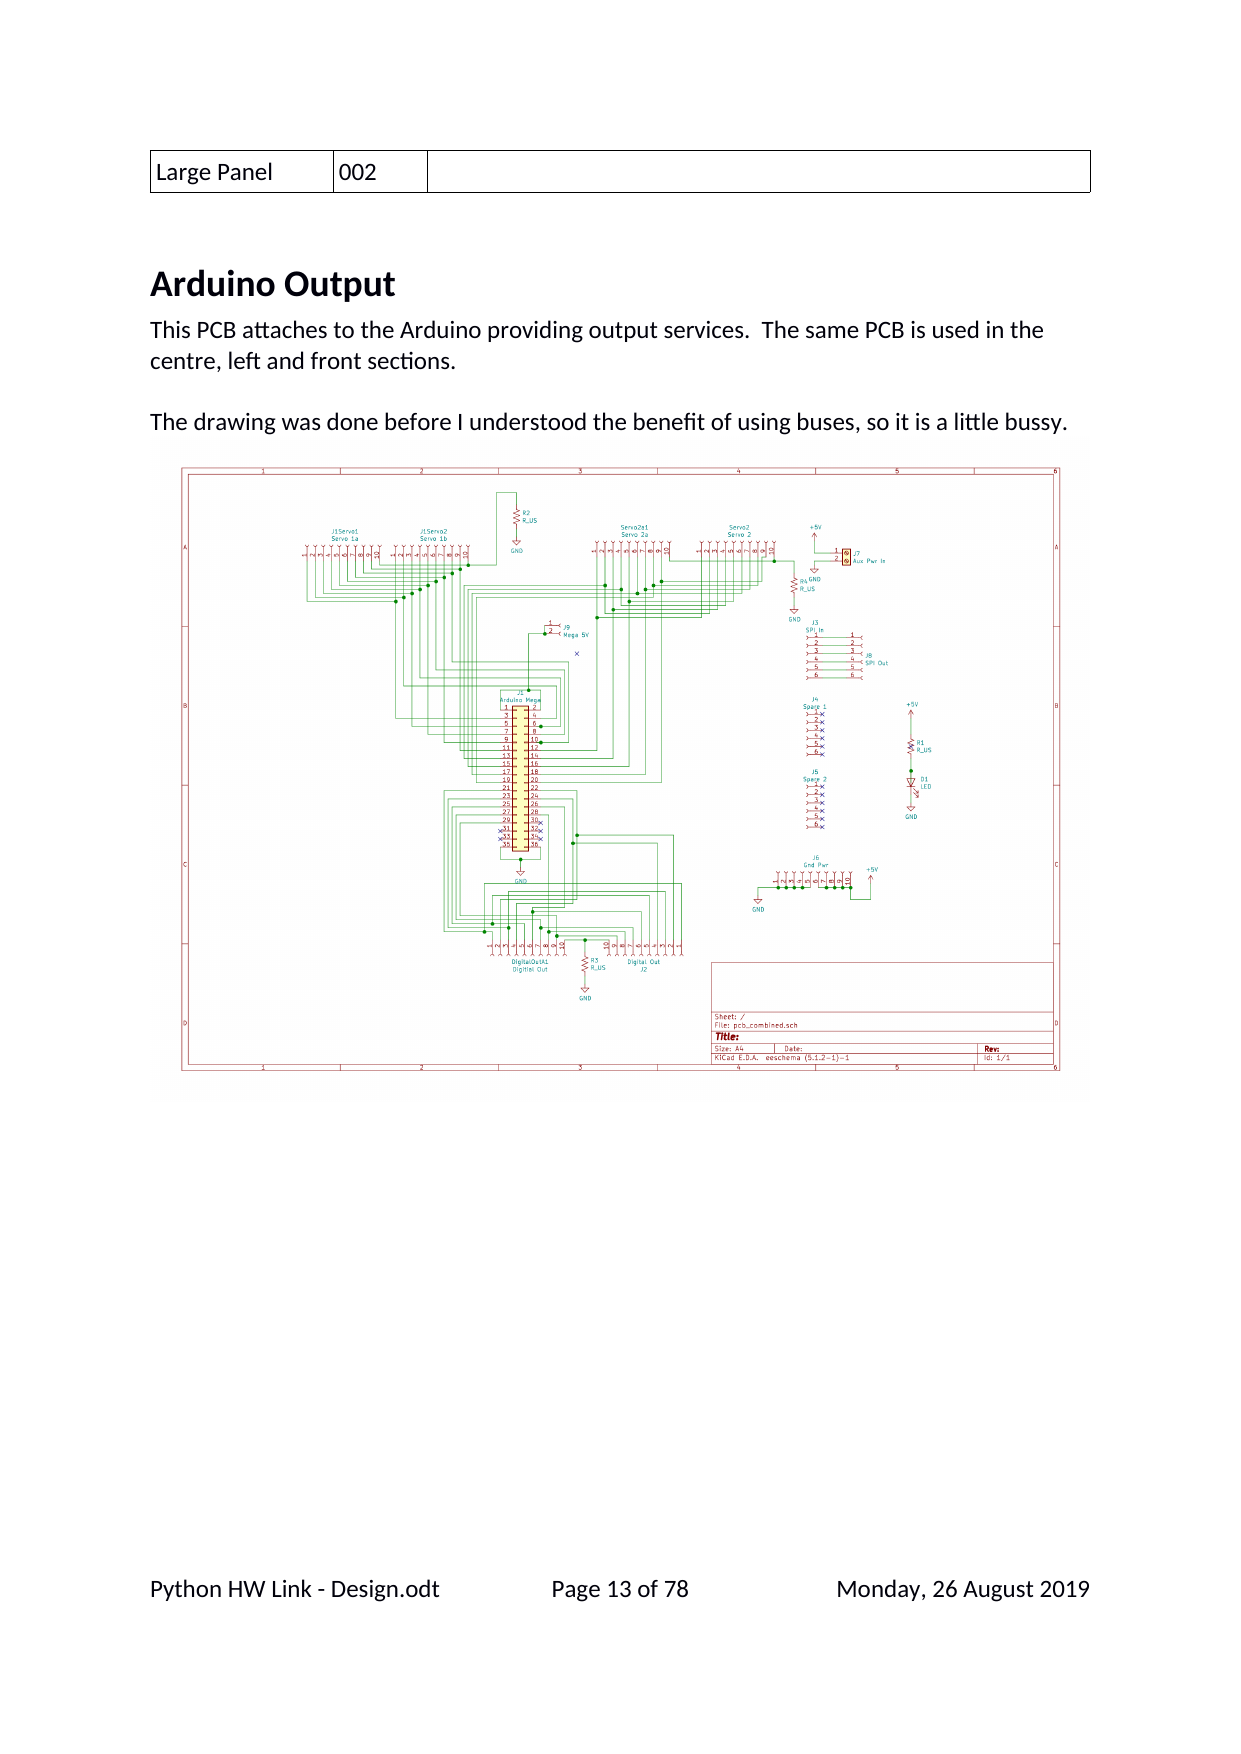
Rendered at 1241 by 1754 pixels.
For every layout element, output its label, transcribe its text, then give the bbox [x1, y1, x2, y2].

picture [150, 436, 1091, 1102]
table_cell [428, 151, 1090, 192]
text The drawing was done before I understood the benefit of using buses, so it is a little bussy. [150, 406, 1090, 436]
table_cell Large Panel [151, 151, 333, 192]
table_cell 002 [334, 151, 427, 192]
subtitle Arduino Output [150, 260, 1090, 306]
text This PCB attaches to the Arduino providing output services. The same PCB is used in the centre, left and front sections. [150, 314, 1090, 375]
